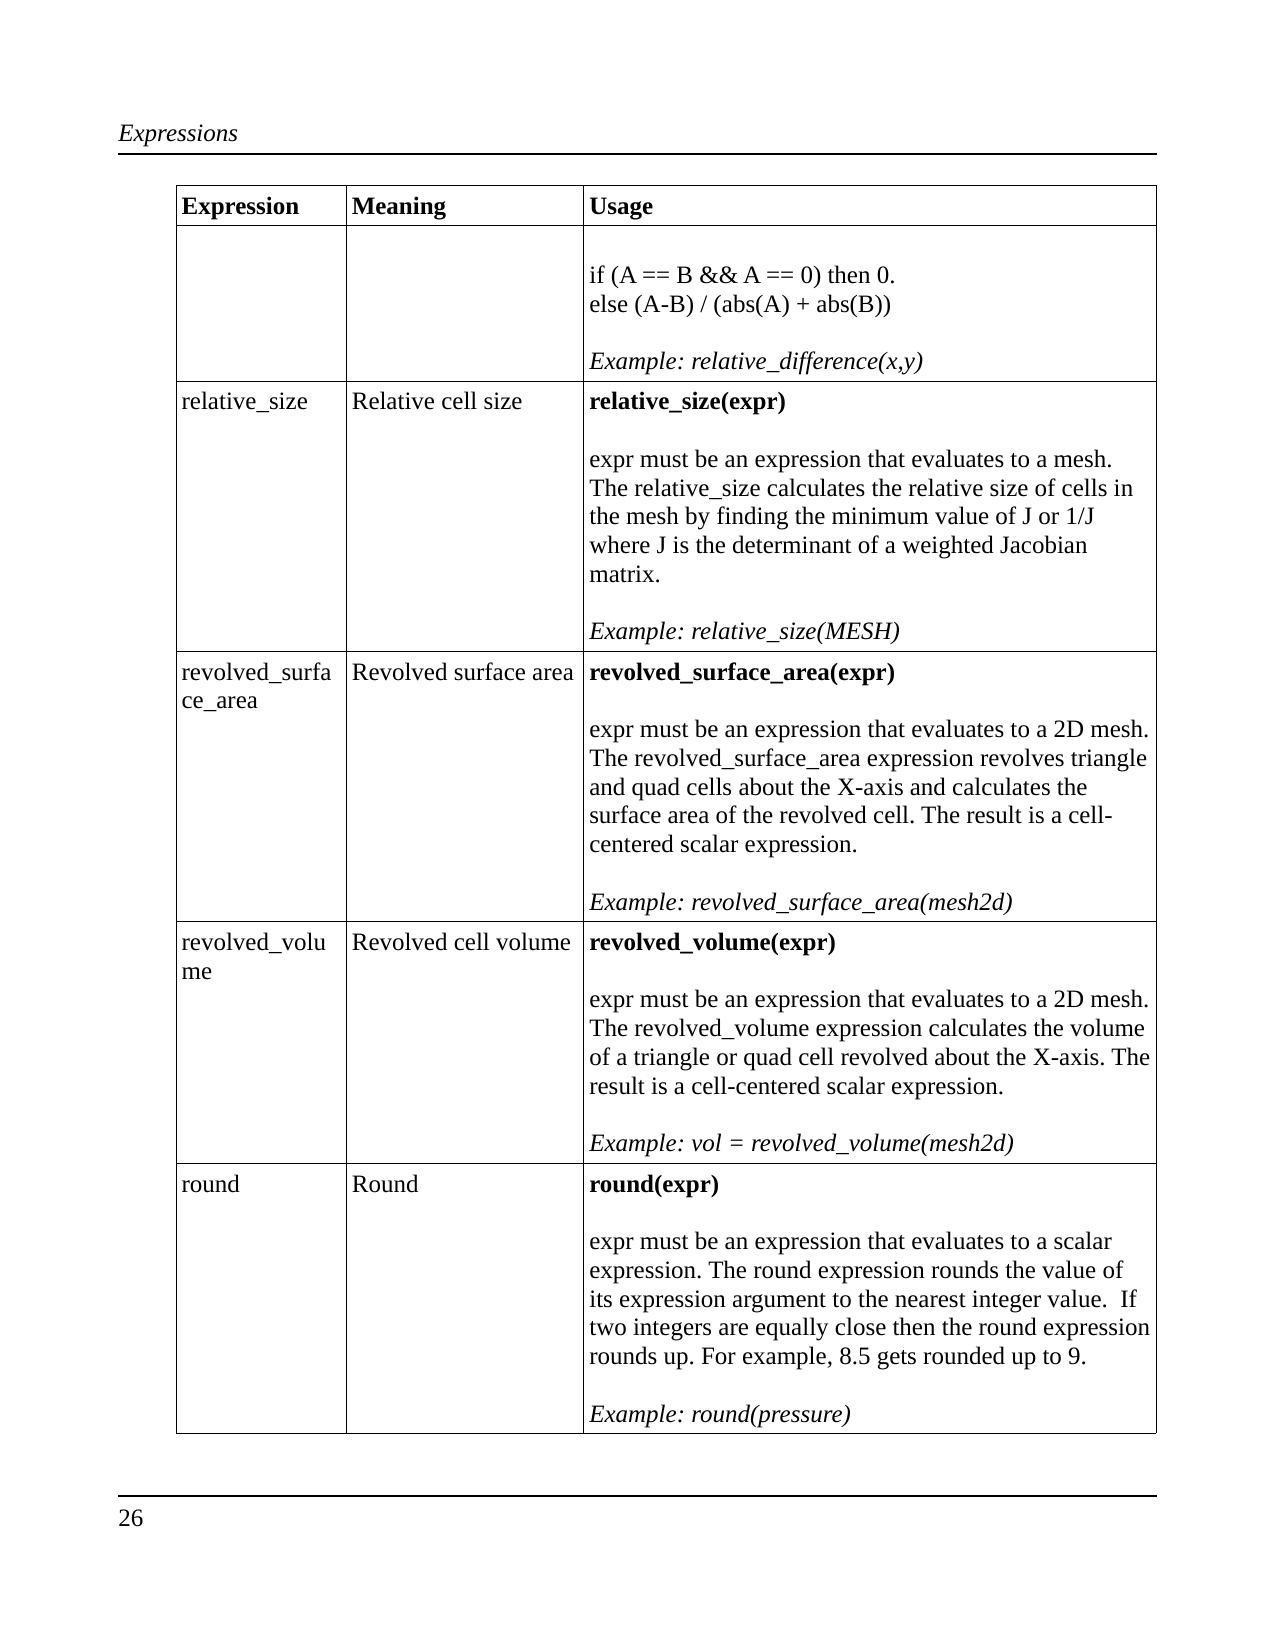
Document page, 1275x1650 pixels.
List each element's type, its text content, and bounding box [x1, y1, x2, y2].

table_header Meaning [347, 186, 583, 225]
table_cell relative_size [177, 382, 346, 651]
table_cell round [177, 1164, 346, 1433]
table_cell Revolved cell volume [347, 922, 583, 1163]
table_cell revolved_volume [177, 922, 346, 1163]
table_cell [177, 226, 346, 381]
table_cell round(expr) expr must be an expression that evaluates to a scalar expression. The round expression rounds the value of its expression argument to the nearest integer value. If two integers are equally close then the round expression rounds up. For example, 8.5 gets rounded up to 9. Example: round(pressure) [584, 1164, 1156, 1433]
table_cell if (A == B && A == 0) then 0. else (A-B) / (abs(A) + abs(B)) Example: relative_difference(x,y) [584, 226, 1156, 381]
table_header Expression [177, 186, 346, 225]
table_cell [347, 226, 583, 381]
table_cell revolved_surface_area(expr) expr must be an expression that evaluates to a 2D mesh. The revolved_surface_area expression revolves triangle and quad cells about the X-axis and calculates the surface area of the revolved cell. The result is a cell-centered scalar expression. Example: revolved_surface_area(mesh2d) [584, 652, 1156, 921]
table_cell revolved_surface_area [177, 652, 346, 921]
table_cell Revolved surface area [347, 652, 583, 921]
table_cell Round [347, 1164, 583, 1433]
table_header Usage [584, 186, 1156, 225]
table_cell Relative cell size [347, 382, 583, 651]
table_cell relative_size(expr) expr must be an expression that evaluates to a mesh. The relative_size calculates the relative size of cells in the mesh by finding the minimum value of J or 1/J where J is the determinant of a weighted Jacobian matrix. Example: relative_size(MESH) [584, 382, 1156, 651]
table_cell revolved_volume(expr) expr must be an expression that evaluates to a 2D mesh. The revolved_volume expression calculates the volume of a triangle or quad cell revolved about the X-axis. The result is a cell-centered scalar expression. Example: vol = revolved_volume(mesh2d) [584, 922, 1156, 1163]
